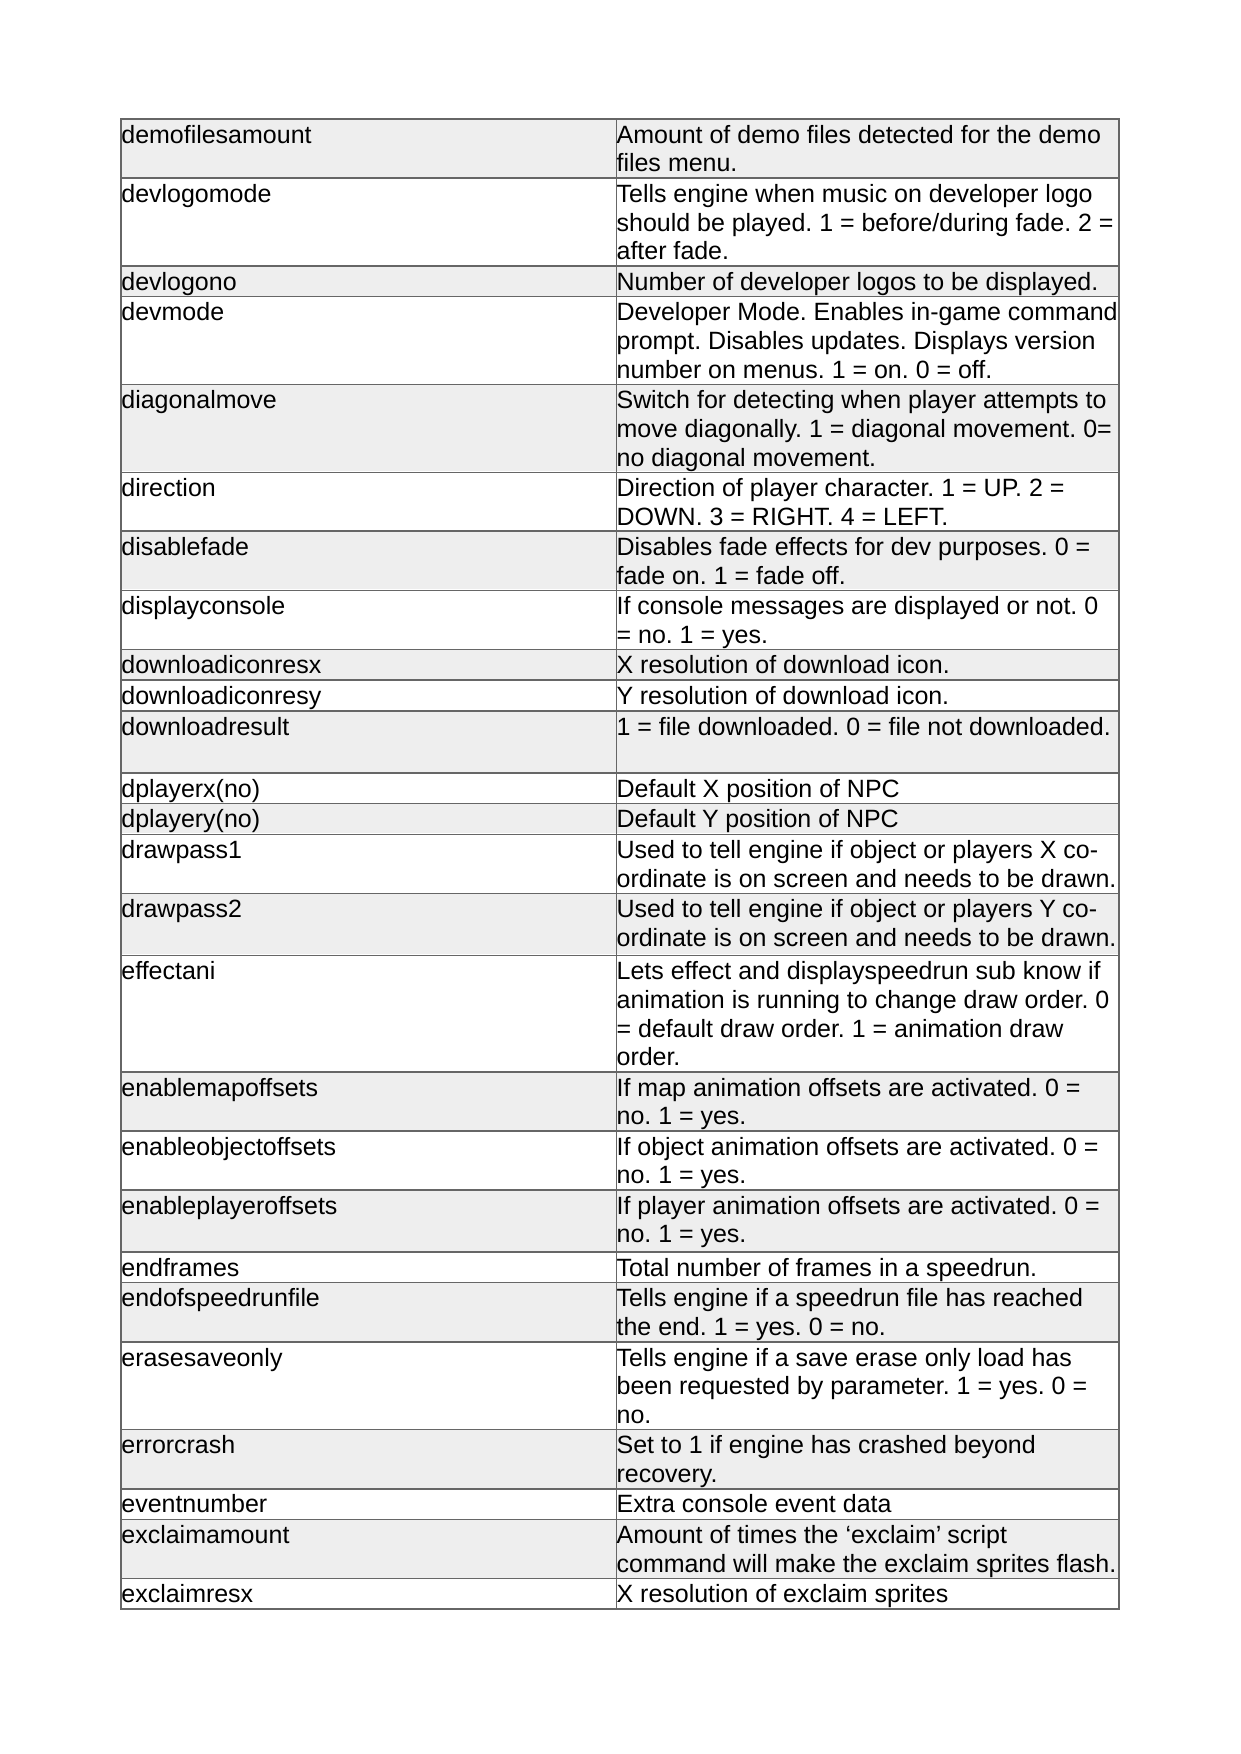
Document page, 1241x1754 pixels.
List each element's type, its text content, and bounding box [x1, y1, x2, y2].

table_cell Lets effect and displayspeedrun sub know if animation is running to change draw order. 0 = default draw order. 1 = animation draw order. [617, 956, 1118, 1071]
table_cell displayconsole [122, 591, 616, 648]
table_cell Used to tell engine if object or players Y co-ordinate is on screen and needs to be drawn. [617, 894, 1118, 954]
table_cell effectani [122, 956, 616, 1071]
table_cell Amount of times the ‘exclaim’ script command will make the exclaim sprites flash. [617, 1520, 1118, 1578]
table_cell dplayery(no) [122, 804, 616, 833]
table_cell direction [122, 473, 616, 530]
table_cell exclaimamount [122, 1520, 616, 1578]
table_cell disablefade [122, 532, 616, 589]
table_cell enableplayeroffsets [122, 1191, 616, 1251]
table_cell Tells engine when music on developer logo should be played. 1 = before/during fade. 2 = after fade. [617, 179, 1118, 265]
table_cell Tells engine if a speedrun file has reached the end. 1 = yes. 0 = no. [617, 1283, 1118, 1341]
table_cell devlogono [122, 267, 616, 296]
table_cell erasesaveonly [122, 1343, 616, 1429]
table_cell If console messages are displayed or not. 0 = no. 1 = yes. [617, 591, 1118, 648]
table_cell Default Y position of NPC [617, 804, 1118, 833]
table_cell Used to tell engine if object or players X co-ordinate is on screen and needs to be drawn. [617, 835, 1118, 892]
table_cell enablemapoffsets [122, 1073, 616, 1130]
table_cell eventnumber [122, 1490, 616, 1518]
table_cell downloadiconresy [122, 681, 616, 710]
table_cell enableobjectoffsets [122, 1132, 616, 1189]
table_cell Total number of frames in a speedrun. [617, 1253, 1118, 1282]
table_cell X resolution of exclaim sprites [617, 1579, 1118, 1608]
table_cell drawpass1 [122, 835, 616, 892]
table_cell Default X position of NPC [617, 774, 1118, 803]
table_cell If player animation offsets are activated. 0 = no. 1 = yes. [617, 1191, 1118, 1251]
table_cell Direction of player character. 1 = UP. 2 = DOWN. 3 = RIGHT. 4 = LEFT. [617, 473, 1118, 530]
table_cell If map animation offsets are activated. 0 = no. 1 = yes. [617, 1073, 1118, 1130]
table_cell Number of developer logos to be displayed. [617, 267, 1118, 296]
table_cell downloadresult [122, 712, 616, 772]
table_cell Tells engine if a save erase only load has been requested by parameter. 1 = yes. 0 = no. [617, 1343, 1118, 1429]
table_cell Switch for detecting when player attempts to move diagonally. 1 = diagonal movement. 0= no diagonal movement. [617, 385, 1118, 471]
table_cell If object animation offsets are activated. 0 = no. 1 = yes. [617, 1132, 1118, 1189]
table_cell devlogomode [122, 179, 616, 265]
table_cell Disables fade effects for dev purposes. 0 = fade on. 1 = fade off. [617, 532, 1118, 589]
table_cell diagonalmove [122, 385, 616, 471]
table_cell exclaimresx [122, 1579, 616, 1608]
table_cell 1 = file downloaded. 0 = file not downloaded. [617, 712, 1118, 772]
table_cell Y resolution of download icon. [617, 681, 1118, 710]
table_cell demofilesamount [122, 120, 616, 177]
table_cell X resolution of download icon. [617, 650, 1118, 679]
table_cell devmode [122, 297, 616, 383]
table_cell downloadiconresx [122, 650, 616, 679]
table_cell errorcrash [122, 1430, 616, 1488]
table_cell Extra console event data [617, 1490, 1118, 1518]
table_cell Developer Mode. Enables in-game command prompt. Disables updates. Displays version number on menus. 1 = on. 0 = off. [617, 297, 1118, 383]
table_cell Amount of demo files detected for the demo files menu. [617, 120, 1118, 177]
table_cell drawpass2 [122, 894, 616, 954]
table_cell Set to 1 if engine has crashed beyond recovery. [617, 1430, 1118, 1488]
table_cell endofspeedrunfile [122, 1283, 616, 1341]
table_cell dplayerx(no) [122, 774, 616, 803]
table_cell endframes [122, 1253, 616, 1282]
